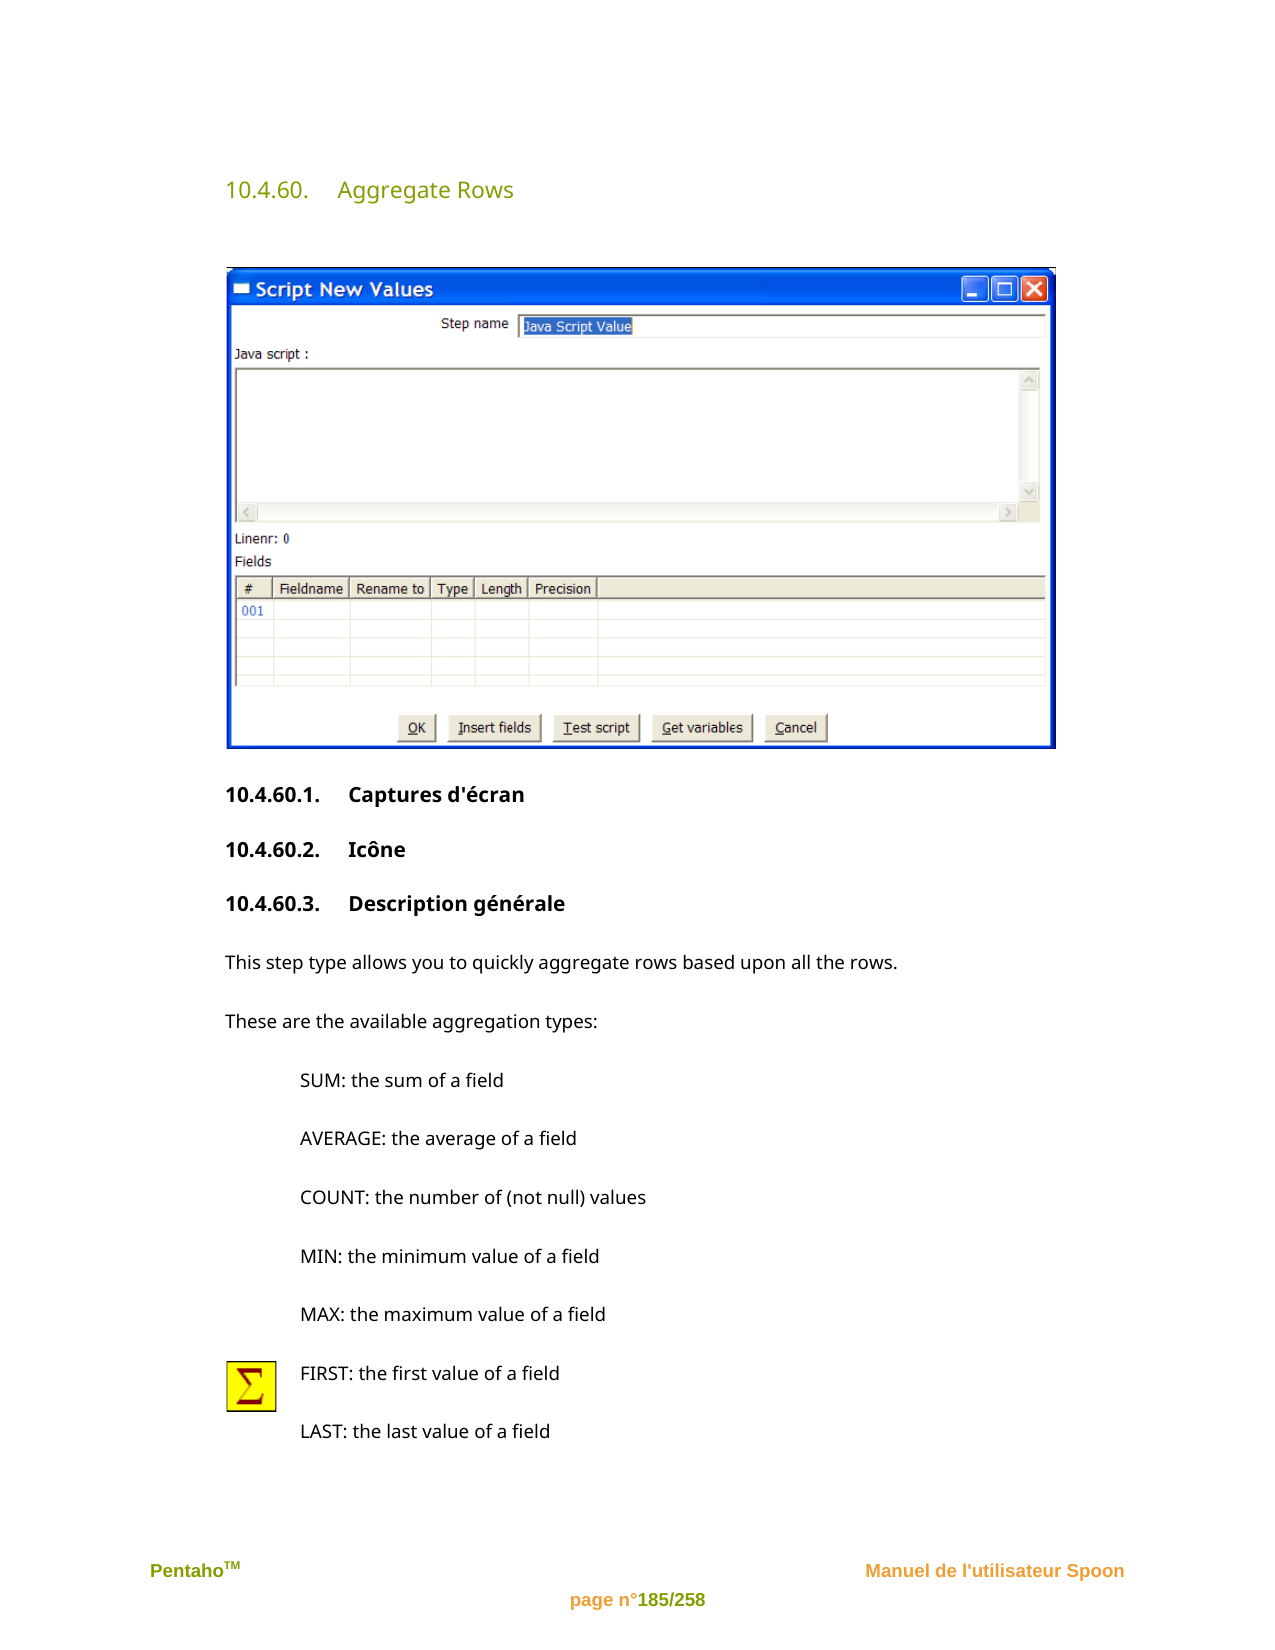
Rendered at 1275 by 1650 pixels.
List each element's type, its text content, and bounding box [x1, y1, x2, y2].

picture [226, 1361, 277, 1412]
text LAST: the last value of a field [300, 1416, 1125, 1445]
subtitle Description générale [225, 888, 1125, 917]
text FIRST: the first value of a field [300, 1357, 1125, 1386]
text AVERAGE: the average of a field [300, 1122, 1125, 1152]
text MIN: the minimum value of a field [300, 1240, 1125, 1269]
text COUNT: the number of (not null) values [300, 1181, 1125, 1210]
subtitle Captures d'écran [225, 229, 1125, 809]
text These are the available aggregation types: [225, 1005, 1125, 1034]
subtitle Icône [225, 834, 1125, 863]
text SUM: the sum of a field [300, 1064, 1125, 1093]
text MAX: the maximum value of a field [300, 1298, 1125, 1327]
subtitle Aggregate Rows [225, 175, 1125, 204]
text This step type allows you to quickly aggregate rows based upon all the rows. [225, 946, 1125, 976]
